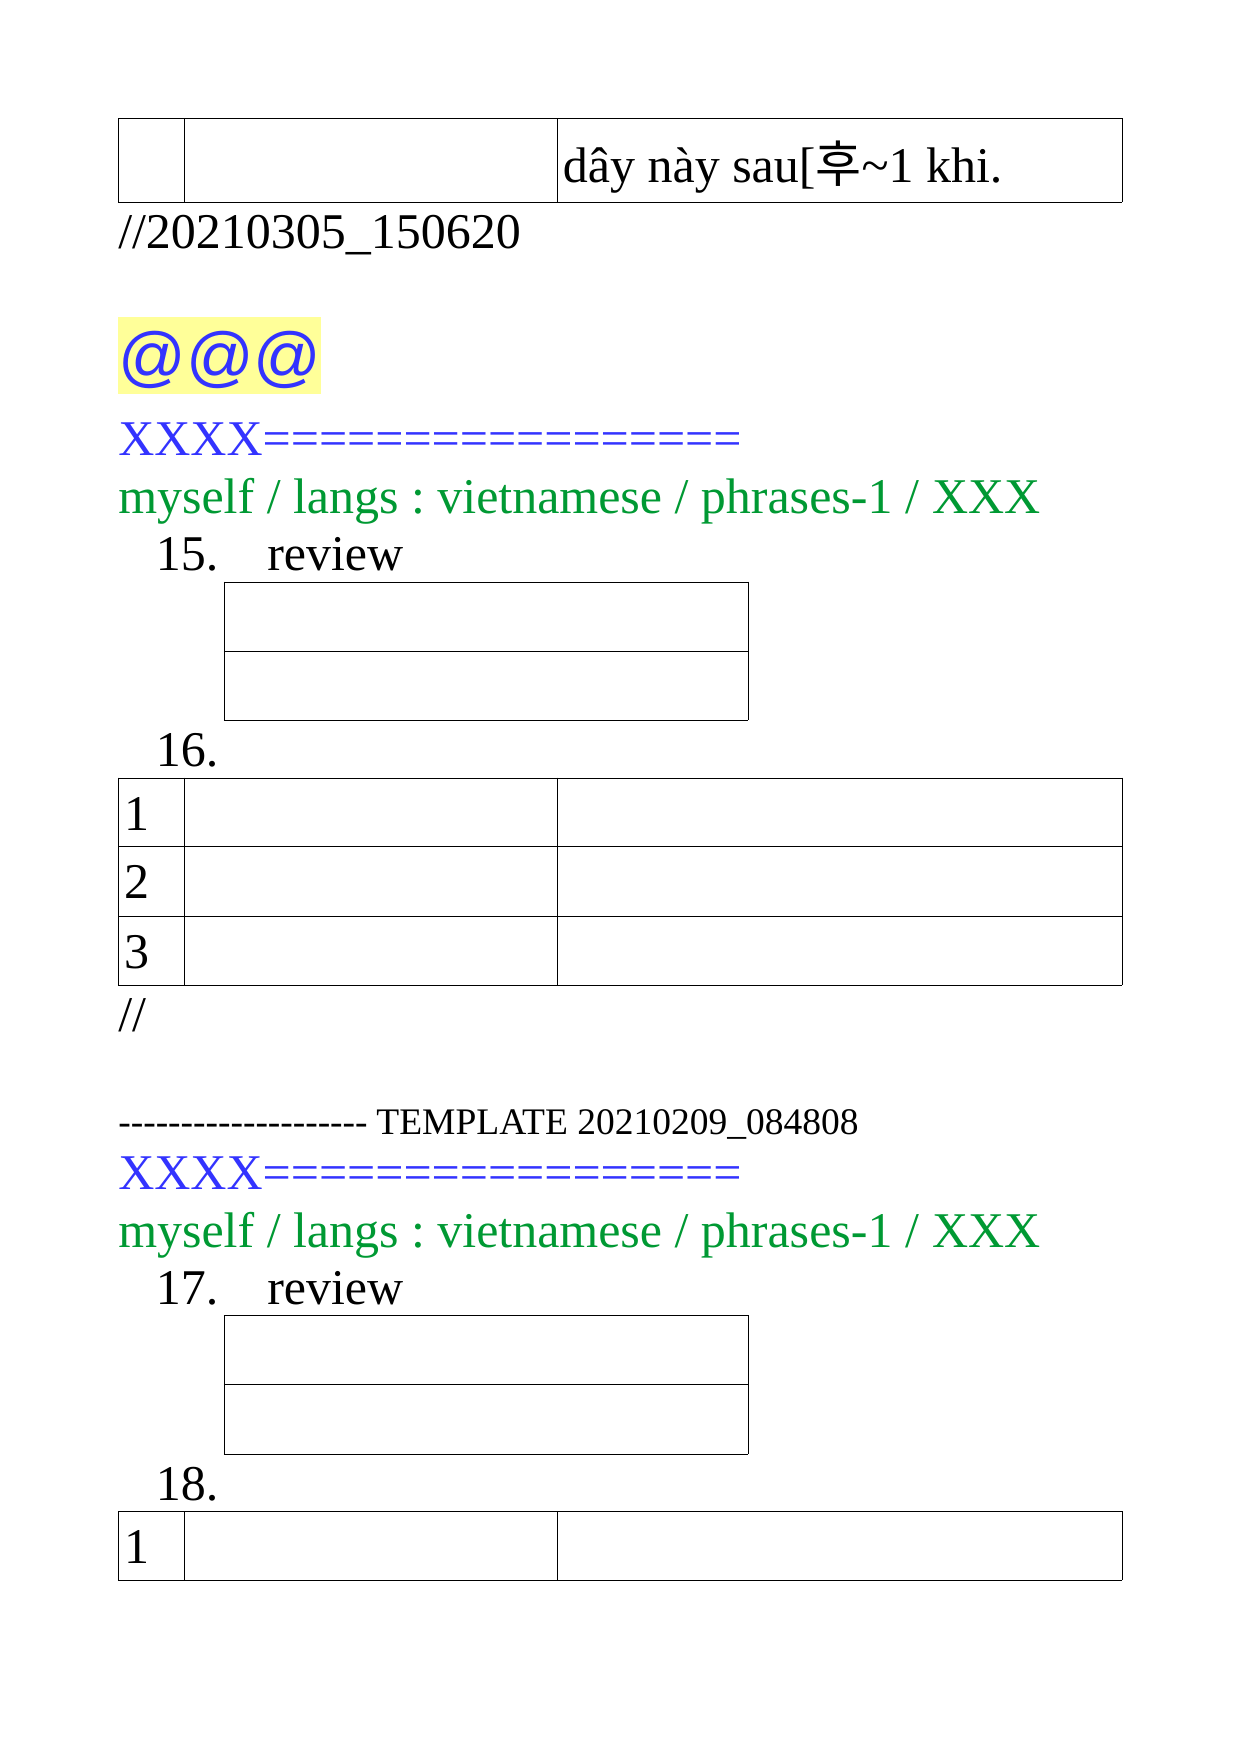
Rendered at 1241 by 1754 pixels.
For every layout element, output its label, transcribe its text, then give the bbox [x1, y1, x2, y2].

table_cell [185, 119, 557, 202]
text @@@ [118, 317, 1122, 394]
table_cell [558, 917, 1122, 984]
table_cell [185, 917, 557, 984]
table_cell [119, 119, 184, 202]
list review [156, 1258, 1122, 1315]
text XXXX================= [118, 1143, 1122, 1200]
text //20210305_150620 [118, 203, 1122, 260]
table_cell [558, 847, 1122, 916]
text // [118, 986, 1122, 1042]
table_header [185, 1512, 557, 1580]
table_header 1 [119, 1512, 184, 1580]
text myself / langs : vietnamese / phrases-1 / XXX [118, 467, 1122, 524]
table_cell [225, 652, 748, 720]
table_cell dây này sau[후~1 khi. [558, 119, 1122, 202]
table_cell 3 [119, 917, 184, 984]
table_cell 2 [119, 847, 184, 916]
list review [156, 524, 1122, 582]
text myself / langs : vietnamese / phrases-1 / XXX [118, 1200, 1122, 1258]
table_cell [225, 1385, 748, 1453]
table_header 1 [119, 779, 184, 846]
table_header [558, 1512, 1122, 1580]
text XXXX================= [118, 409, 1122, 467]
table_cell [185, 847, 557, 916]
text -------------------- TEMPLATE 20210209_084808 [118, 1100, 1122, 1143]
table_header [185, 779, 557, 846]
table_header [225, 1316, 748, 1384]
table_header [225, 583, 748, 651]
table_header [558, 779, 1122, 846]
